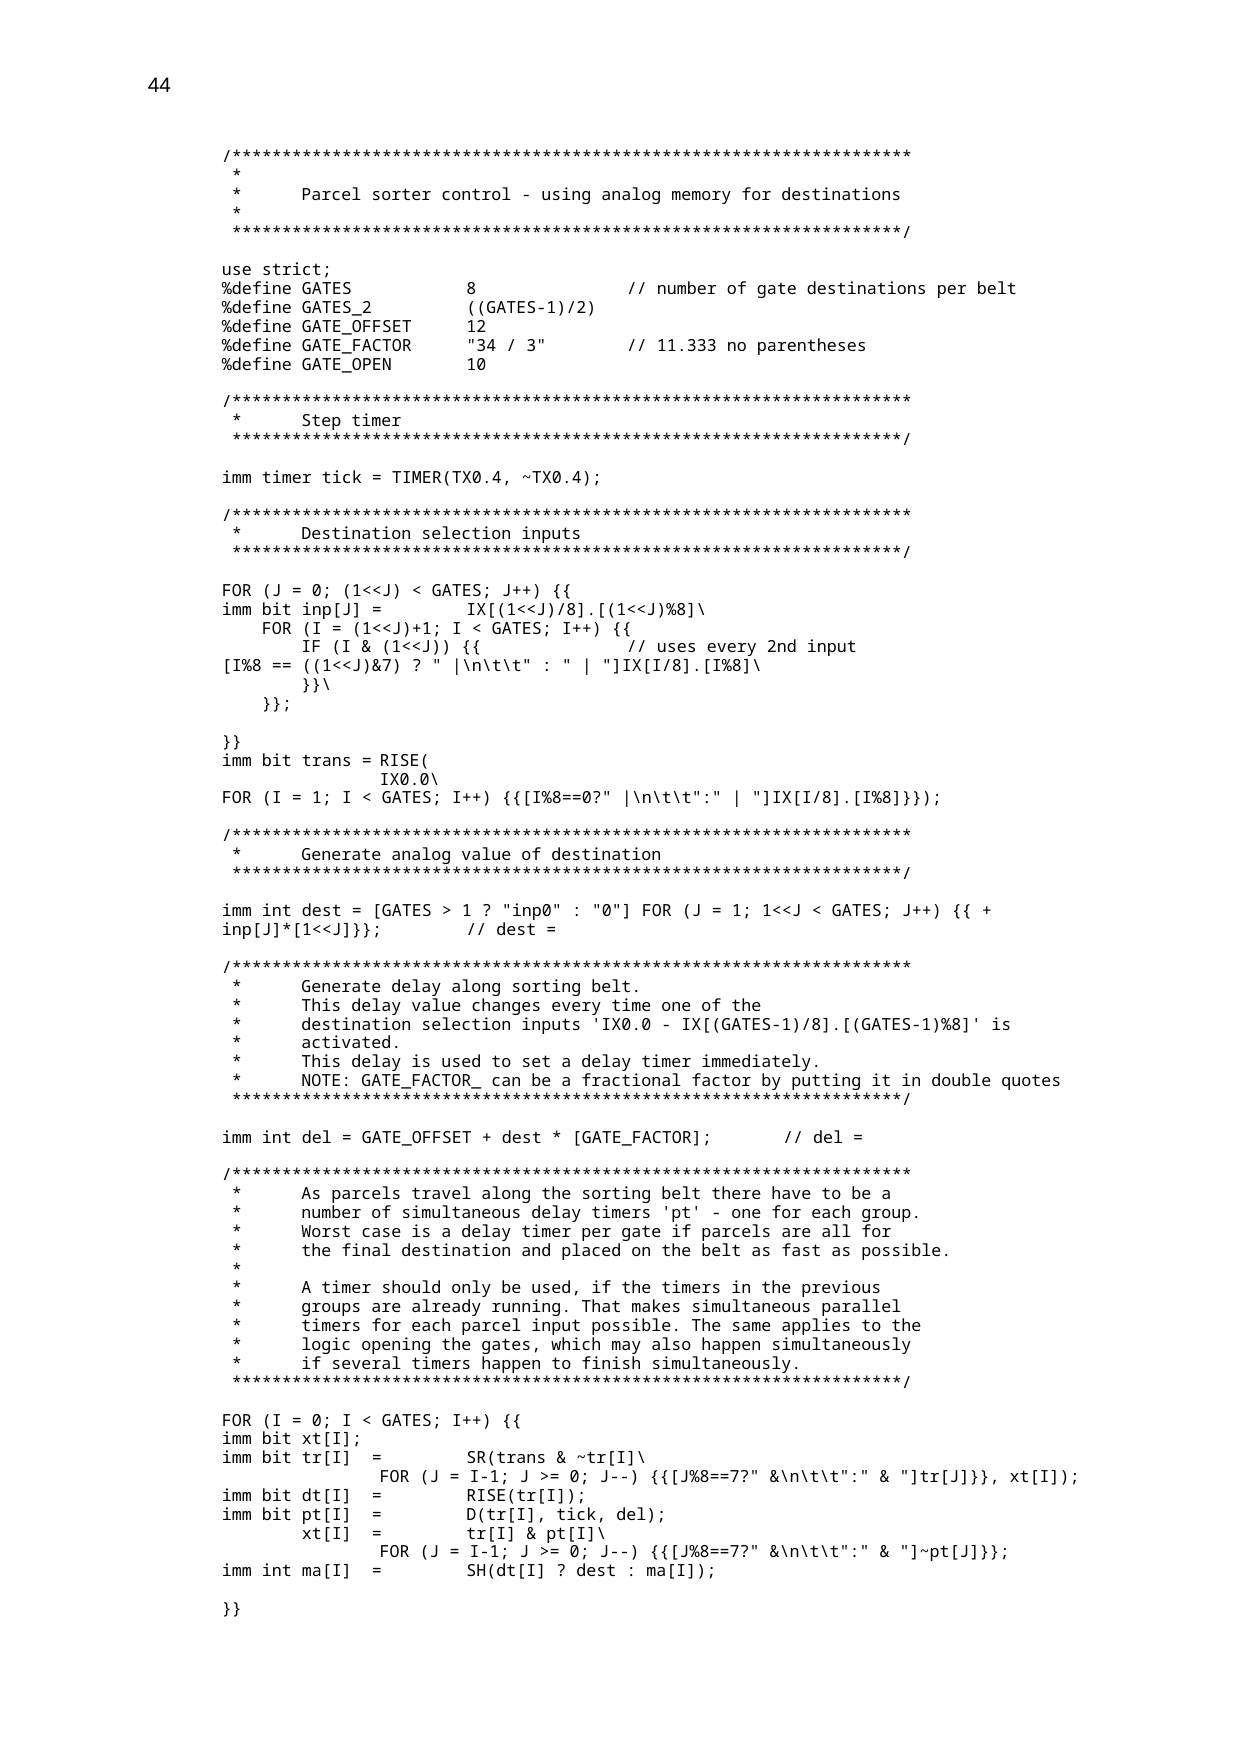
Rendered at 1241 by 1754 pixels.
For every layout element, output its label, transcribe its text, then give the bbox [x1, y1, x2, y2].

text %define GATE_FACTOR "34 / 3" // 11.333 no parentheses [222, 336, 1092, 355]
text %define GATE_OPEN 10 [222, 355, 1092, 374]
text * the final destination and placed on the belt as fast as possible. [222, 1241, 1092, 1260]
text %define GATES 8 // number of gate destinations per belt [222, 280, 1092, 298]
text IX0.0\ [222, 770, 1092, 789]
text * Parcel sorter control - using analog memory for destinations [222, 185, 1092, 204]
text * [222, 1260, 1092, 1279]
text use strict; [222, 261, 1092, 280]
text imm bit dt[I] = RISE(tr[I]); [222, 1486, 1092, 1505]
text * Generate delay along sorting belt. [222, 977, 1092, 996]
text /******************************************************************** [222, 958, 1092, 977]
text imm int dest = [GATES > 1 ? "inp0" : "0"] FOR (J = 1; 1<<J < GATES; J++) {{ + inp[J]*[1<<J]}}; // dest = [222, 902, 1092, 939]
text * Generate analog value of destination [222, 845, 1092, 864]
text imm int ma[I] = SH(dt[I] ? dest : ma[I]); [222, 1562, 1092, 1581]
text FOR (I = 0; I < GATES; I++) {{ [222, 1411, 1092, 1430]
text [I%8 == ((1<<J)&7) ? " |\n\t\t" : " | "]IX[I/8].[I%8]\ [222, 657, 1092, 676]
text /******************************************************************** [222, 506, 1092, 525]
text * [222, 204, 1092, 223]
text FOR (J = I-1; J >= 0; J--) {{[J%8==7?" &\n\t\t":" & "]~pt[J]}}; [222, 1543, 1092, 1562]
text FOR (J = I-1; J >= 0; J--) {{[J%8==7?" &\n\t\t":" & "]tr[J]}}, xt[I]); [222, 1467, 1092, 1486]
text * Step timer [222, 412, 1092, 431]
text FOR (I = 1; I < GATES; I++) {{[I%8==0?" |\n\t\t":" | "]IX[I/8].[I%8]}}); [222, 789, 1092, 808]
text * Destination selection inputs [222, 525, 1092, 544]
text imm bit pt[I] = D(tr[I], tick, del); [222, 1505, 1092, 1524]
text xt[I] = tr[I] & pt[I]\ [222, 1524, 1092, 1543]
text *******************************************************************/ [222, 1373, 1092, 1392]
text IF (I & (1<<J)) {{ // uses every 2nd input [222, 638, 1092, 657]
text * timers for each parcel input possible. The same applies to the [222, 1317, 1092, 1336]
text FOR (J = 0; (1<<J) < GATES; J++) {{ [222, 581, 1092, 600]
text /******************************************************************** [222, 148, 1092, 167]
text * activated. [222, 1034, 1092, 1053]
text /******************************************************************** [222, 393, 1092, 412]
text }}\ [222, 676, 1092, 694]
text FOR (I = (1<<J)+1; I < GATES; I++) {{ [222, 619, 1092, 638]
text imm bit inp[J] = IX[(1<<J)/8].[(1<<J)%8]\ [222, 600, 1092, 619]
text *******************************************************************/ [222, 544, 1092, 562]
text *******************************************************************/ [222, 223, 1092, 242]
text }} [222, 1599, 1092, 1618]
text %define GATE_OFFSET 12 [222, 317, 1092, 336]
text imm bit trans = RISE( [222, 751, 1092, 770]
text imm int del = GATE_OFFSET + dest * [GATE_FACTOR]; // del = [222, 1128, 1092, 1147]
text imm timer tick = TIMER(TX0.4, ~TX0.4); [222, 468, 1092, 487]
text %define GATES_2 ((GATES-1)/2) [222, 298, 1092, 317]
text * A timer should only be used, if the timers in the previous [222, 1279, 1092, 1298]
text * [222, 167, 1092, 185]
text *******************************************************************/ [222, 1090, 1092, 1109]
text * destination selection inputs 'IX0.0 - IX[(GATES-1)/8].[(GATES-1)%8]' is [222, 1015, 1092, 1034]
text * This delay is used to set a delay timer immediately. [222, 1053, 1092, 1072]
text }} [222, 732, 1092, 751]
text * Worst case is a delay timer per gate if parcels are all for [222, 1222, 1092, 1241]
text }}; [222, 694, 1092, 713]
text *******************************************************************/ [222, 864, 1092, 883]
text /******************************************************************** [222, 1166, 1092, 1185]
text * NOTE: GATE_FACTOR_ can be a fractional factor by putting it in double quotes [222, 1072, 1092, 1090]
text imm bit xt[I]; [222, 1430, 1092, 1449]
text /******************************************************************** [222, 826, 1092, 845]
text * if several timers happen to finish simultaneously. [222, 1354, 1092, 1373]
text imm bit tr[I] = SR(trans & ~tr[I]\ [222, 1449, 1092, 1467]
text * As parcels travel along the sorting belt there have to be a [222, 1185, 1092, 1203]
text * logic opening the gates, which may also happen simultaneously [222, 1336, 1092, 1354]
text * groups are already running. That makes simultaneous parallel [222, 1298, 1092, 1317]
text * number of simultaneous delay timers 'pt' - one for each group. [222, 1203, 1092, 1222]
text *******************************************************************/ [222, 431, 1092, 449]
text * This delay value changes every time one of the [222, 996, 1092, 1015]
